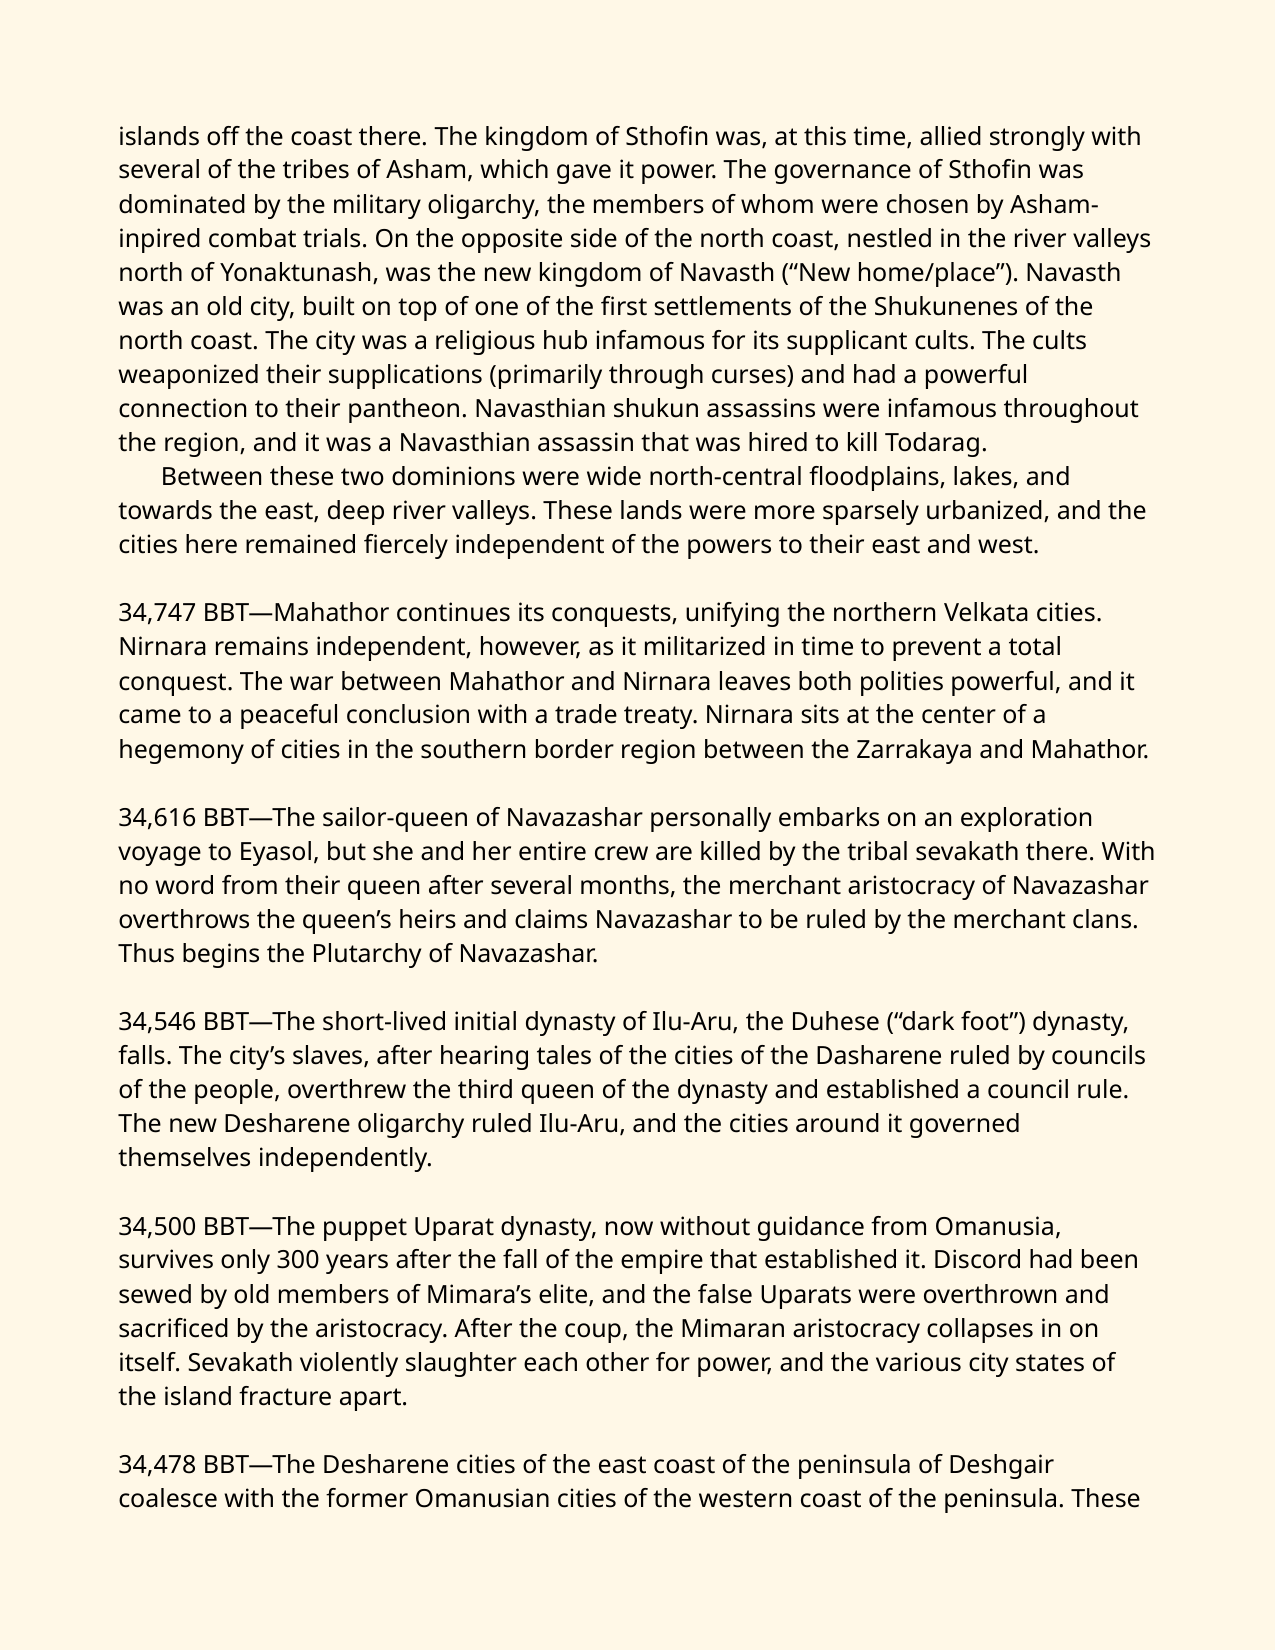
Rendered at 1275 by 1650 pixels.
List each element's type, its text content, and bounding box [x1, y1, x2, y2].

text 34,616 BBT—The sailor-queen of Navazashar personally embarks on an exploration voyage to Eyasol, but she and her entire crew are killed by the tribal sevakath there. With no word from their queen after several months, the merchant aristocracy of Navazashar overthrows the queen’s heirs and claims Navazashar to be ruled by the merchant clans. Thus begins the Plutarchy of Navazashar. [118, 799, 1157, 970]
text 34,546 BBT—The short-lived initial dynasty of Ilu-Aru, the Duhese (“dark foot”) dynasty, falls. The city’s slaves, after hearing tales of the cities of the Dasharene ruled by councils of the people, overthrew the third queen of the dynasty and established a council rule. The new Desharene oligarchy ruled Ilu-Aru, and the cities around it governed themselves independently. [118, 1004, 1157, 1174]
text 34,500 BBT—The puppet Uparat dynasty, now without guidance from Omanusia, survives only 300 years after the fall of the empire that established it. Discord had been sewed by old members of Mimara’s elite, and the false Uparats were overthrown and sacrificed by the aristocracy. After the coup, the Mimaran aristocracy collapses in on itself. Sevakath violently slaughter each other for power, and the various city states of the island fracture apart. [118, 1208, 1157, 1412]
text 34,747 BBT—Mahathor continues its conquests, unifying the northern Velkata cities. Nirnara remains independent, however, as it militarized in time to prevent a total conquest. The war between Mahathor and Nirnara leaves both polities powerful, and it came to a peaceful conclusion with a trade treaty. Nirnara sits at the center of a hegemony of cities in the southern border region between the Zarrakaya and Mahathor. [118, 595, 1157, 765]
text Between these two dominions were wide north-central floodplains, lakes, and towards the east, deep river valleys. These lands were more sparsely urbanized, and the cities here remained fiercely independent of the powers to their east and west. [118, 459, 1157, 561]
text islands off the coast there. The kingdom of Sthofin was, at this time, allied strongly with several of the tribes of Asham, which gave it power. The governance of Sthofin was dominated by the military oligarchy, the members of whom were chosen by Asham-inpired combat trials. On the opposite side of the north coast, nestled in the river valleys north of Yonaktunash, was the new kingdom of Navasth (“New home/place”). Navasth was an old city, built on top of one of the first settlements of the Shukunenes of the north coast. The city was a religious hub infamous for its supplicant cults. The cults weaponized their supplications (primarily through curses) and had a powerful connection to their pantheon. Navasthian shukun assassins were infamous throughout the region, and it was a Navasthian assassin that was hired to kill Todarag. [118, 118, 1157, 459]
text 34,478 BBT—The Desharene cities of the east coast of the peninsula of Deshgair coalesce with the former Omanusian cities of the western coast of the peninsula. These [118, 1447, 1157, 1515]
